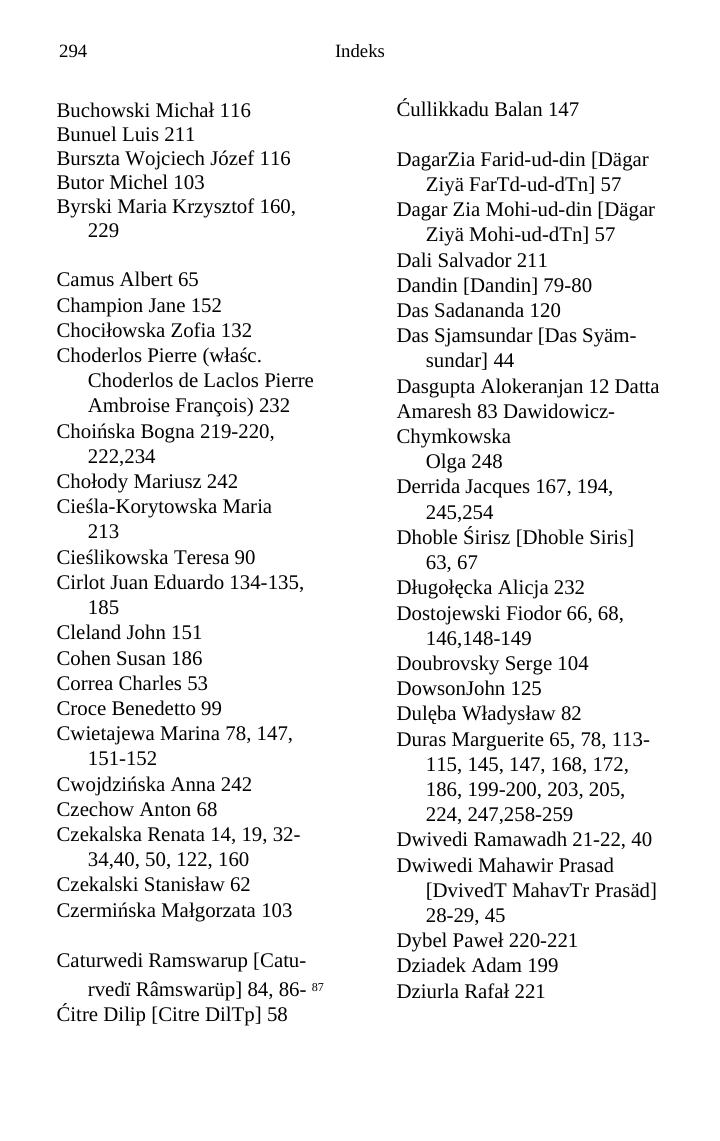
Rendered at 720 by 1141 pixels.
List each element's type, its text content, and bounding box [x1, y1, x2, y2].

text Chołody Mariusz 242 [56, 469, 327, 493]
text Doubrovsky Serge 104 [396, 651, 662, 675]
text Buchowski Michał 116 [56, 98, 327, 122]
text Dziurla Rafał 221 [396, 979, 662, 1003]
text Cirlot Juan Eduardo 134-135, 185 [56, 570, 327, 619]
text Burszta Wojciech Józef 116 [56, 146, 327, 170]
text Bunuel Luis 211 [56, 122, 327, 146]
text Choderlos Pierre (właśc. Choderlos de Laclos Pierre Ambroise François) 232 [56, 343, 327, 417]
text Dasgupta Alokeranjan 12 Datta Amaresh 83 Dawidowicz-Chymkowska [396, 374, 662, 448]
text Cleland John 151 [56, 620, 327, 644]
text Caturwedi Ramswarup [Catu- rvedï Râmswarüp] 84, 86- 87 [56, 948, 327, 1001]
text Dali Salvador 211 [396, 248, 662, 272]
text Dybel Paweł 220-221 [396, 928, 662, 952]
text 34,40, 50, 122, 160 [56, 847, 327, 871]
text Dwivedi Ramawadh 21-22, 40 [396, 827, 662, 851]
text Byrski Maria Krzysztof 160, 229 [56, 194, 327, 242]
text Dulęba Władysław 82 [396, 701, 662, 725]
text 294 [59, 39, 93, 61]
text Cieśla-Korytowska Maria [56, 494, 327, 518]
text Ćullikkadu Balan 147 [396, 97, 662, 121]
text Das Sjamsundar [Das Syäm- sundar] 44 [396, 323, 662, 372]
text Chociłowska Zofia 132 [56, 318, 327, 342]
text Dziadek Adam 199 [396, 953, 662, 977]
text Das Sadananda 120 [396, 298, 662, 322]
text Cwietajewa Marina 78, 147, 151-152 [56, 721, 327, 770]
text Czekalski Stanisław 62 [56, 872, 327, 896]
text DowsonJohn 125 [396, 676, 662, 700]
text Dwiwedi Mahawir Prasad [DvivedT MahavTr Prasäd] 28-29, 45 [396, 853, 662, 927]
text Correa Charles 53 [56, 671, 327, 695]
text Indeks [335, 40, 391, 62]
text Czechow Anton 68 [56, 797, 327, 821]
text Dhoble Śirisz [Dhoble Siris] 63, 67 [396, 525, 662, 574]
text Duras Marguerite 65, 78, 113-115, 145, 147, 168, 172, 186, 199-200, 203, 205, 224, 247,258-259 [396, 727, 662, 826]
text Cieślikowska Teresa 90 [56, 545, 327, 569]
text Czekalska Renata 14, 19, 32- [56, 822, 327, 846]
text Ćitre Dilip [Citre DilTp] 58 [56, 1007, 327, 1025]
text Champion Jane 152 [56, 293, 327, 317]
text Camus Albert 65 [56, 267, 327, 291]
text 213 [56, 519, 327, 543]
text Cwojdzińska Anna 242 [56, 772, 327, 796]
text Dostojewski Fiodor 66, 68, 146,148-149 [396, 601, 662, 650]
text Olga 248 [396, 449, 662, 473]
text Butor Michel 103 [56, 170, 327, 194]
text Choińska Bogna 219-220, 222,234 [56, 419, 327, 468]
text Długołęcka Alicja 232 [396, 575, 662, 599]
text Derrida Jacques 167, 194, 245,254 [396, 474, 662, 524]
text Czermińska Małgorzata 103 [56, 898, 327, 922]
text Croce Benedetto 99 [56, 696, 327, 720]
text Cohen Susan 186 [56, 646, 327, 669]
text DagarZia Farid-ud-din [Dägar Ziyä FarTd-ud-dTn] 57 [396, 147, 662, 196]
text Dagar Zia Mohi-ud-din [Dägar Ziyä Mohi-ud-dTn] 57 [396, 197, 662, 246]
text Dandin [Dandin] 79-80 [396, 273, 662, 297]
